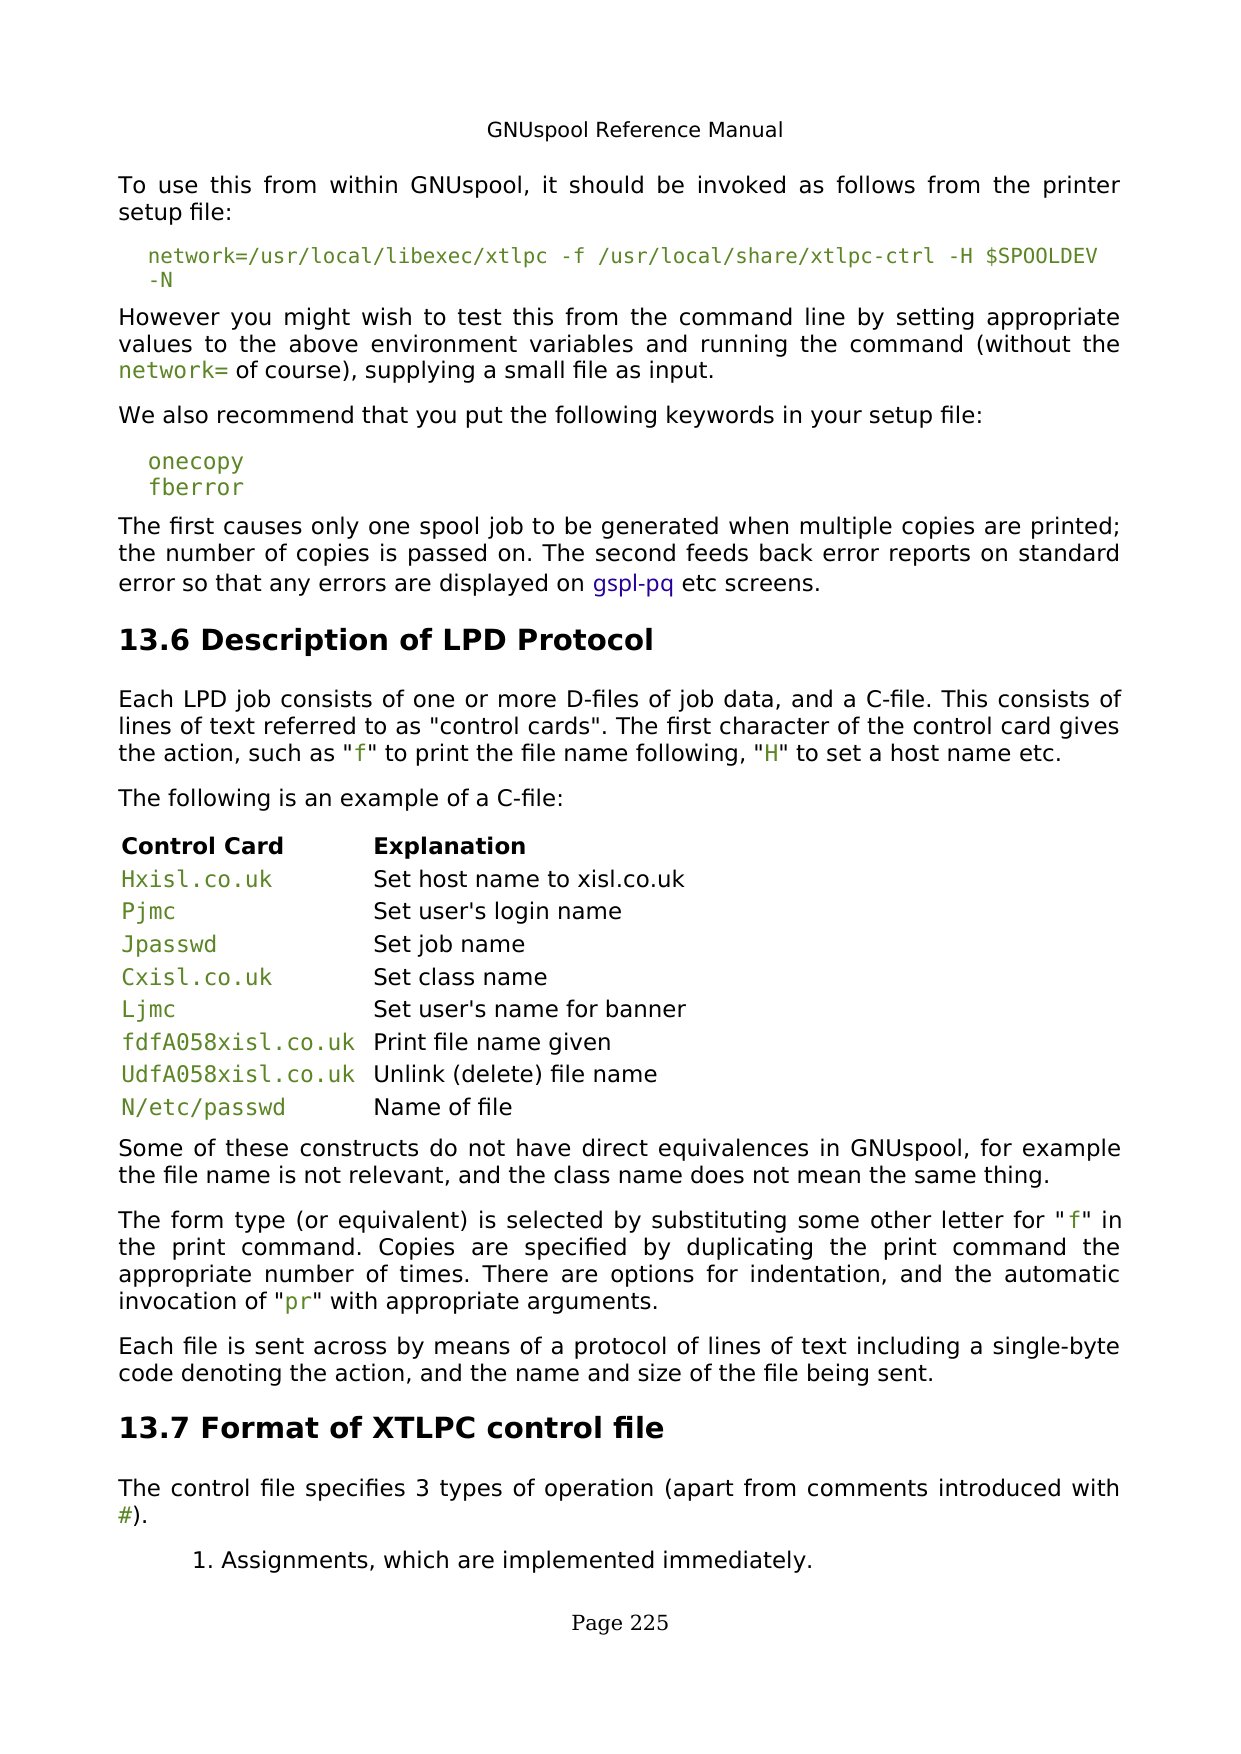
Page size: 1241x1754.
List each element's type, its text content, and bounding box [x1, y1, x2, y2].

table_cell Name of file [370, 1091, 721, 1124]
table_header Explanation [370, 830, 721, 863]
text Some of these constructs do not have direct equivalences in GNUspool, for example the file name is not relevant, and the class name does not mean the same thing. [118, 1136, 1122, 1189]
text The following is an example of a C-file: [118, 785, 1122, 812]
subtitle Format of XTLPC control file [118, 1411, 1122, 1446]
text onecopy [148, 448, 1122, 474]
table_cell Hxisl.co.uk [118, 863, 370, 896]
table_cell Jpasswd [118, 928, 370, 961]
text Each LPD job consists of one or more D-files of job data, and a C-file. This consists of lines of text referred to as "control cards". The first character of the control card gives the action, such as "f" to print the file name following, "H" to set a host name etc. [118, 687, 1122, 767]
table_header Control Card [118, 830, 370, 863]
table_cell UdfA058xisl.co.uk [118, 1059, 370, 1091]
table_cell Print file name given [370, 1026, 721, 1059]
text fberror [148, 474, 1122, 501]
text The first causes only one spool job to be generated when multiple copies are printed; the number of copies is passed on. The second feeds back error reports on standard error so that any errors are displayed on gspl-pq etc screens. [118, 513, 1122, 598]
text The form type (or equivalent) is selected by substituting some other letter for "f" in the print command. Copies are specified by duplicating the print command the appropriate number of times. There are options for indentation, and the automatic invocation of "pr" with appropriate arguments. [118, 1207, 1122, 1314]
subtitle Description of LPD Protocol [118, 623, 1122, 657]
table_cell Set class name [370, 961, 721, 993]
table_cell Set user's name for banner [370, 994, 721, 1026]
table_cell Unlink (delete) file name [370, 1059, 721, 1091]
table_cell Set user's login name [370, 896, 721, 928]
text However you might wish to test this from the command line by setting appropriate values to the above environment variables and running the command (without the network= of course), supplying a small file as input. [118, 304, 1122, 384]
list Assignments, which are implemented immediately. [192, 1547, 1122, 1574]
table_cell Set job name [370, 928, 721, 961]
table_cell N/etc/passwd [118, 1091, 370, 1124]
table_cell Ljmc [118, 994, 370, 1026]
text network=/usr/local/libexec/xtlpc -f /usr/local/share/xtlpc-ctrl -H $SPOOLDEV -N [148, 244, 1122, 292]
table_cell Set host name to xisl.co.uk [370, 863, 721, 896]
text To use this from within GNUspool, it should be invoked as follows from the printer setup file: [118, 172, 1122, 225]
table_cell fdfA058xisl.co.uk [118, 1026, 370, 1059]
table_cell Cxisl.co.uk [118, 961, 370, 993]
table_cell Pjmc [118, 896, 370, 928]
text Each file is sent across by means of a protocol of lines of text including a single-byte code denoting the action, and the name and size of the file being sent. [118, 1333, 1122, 1386]
text The control file specifies 3 types of operation (apart from comments introduced with #). [118, 1475, 1122, 1529]
text We also recommend that you put the following keywords in your setup file: [118, 403, 1122, 429]
